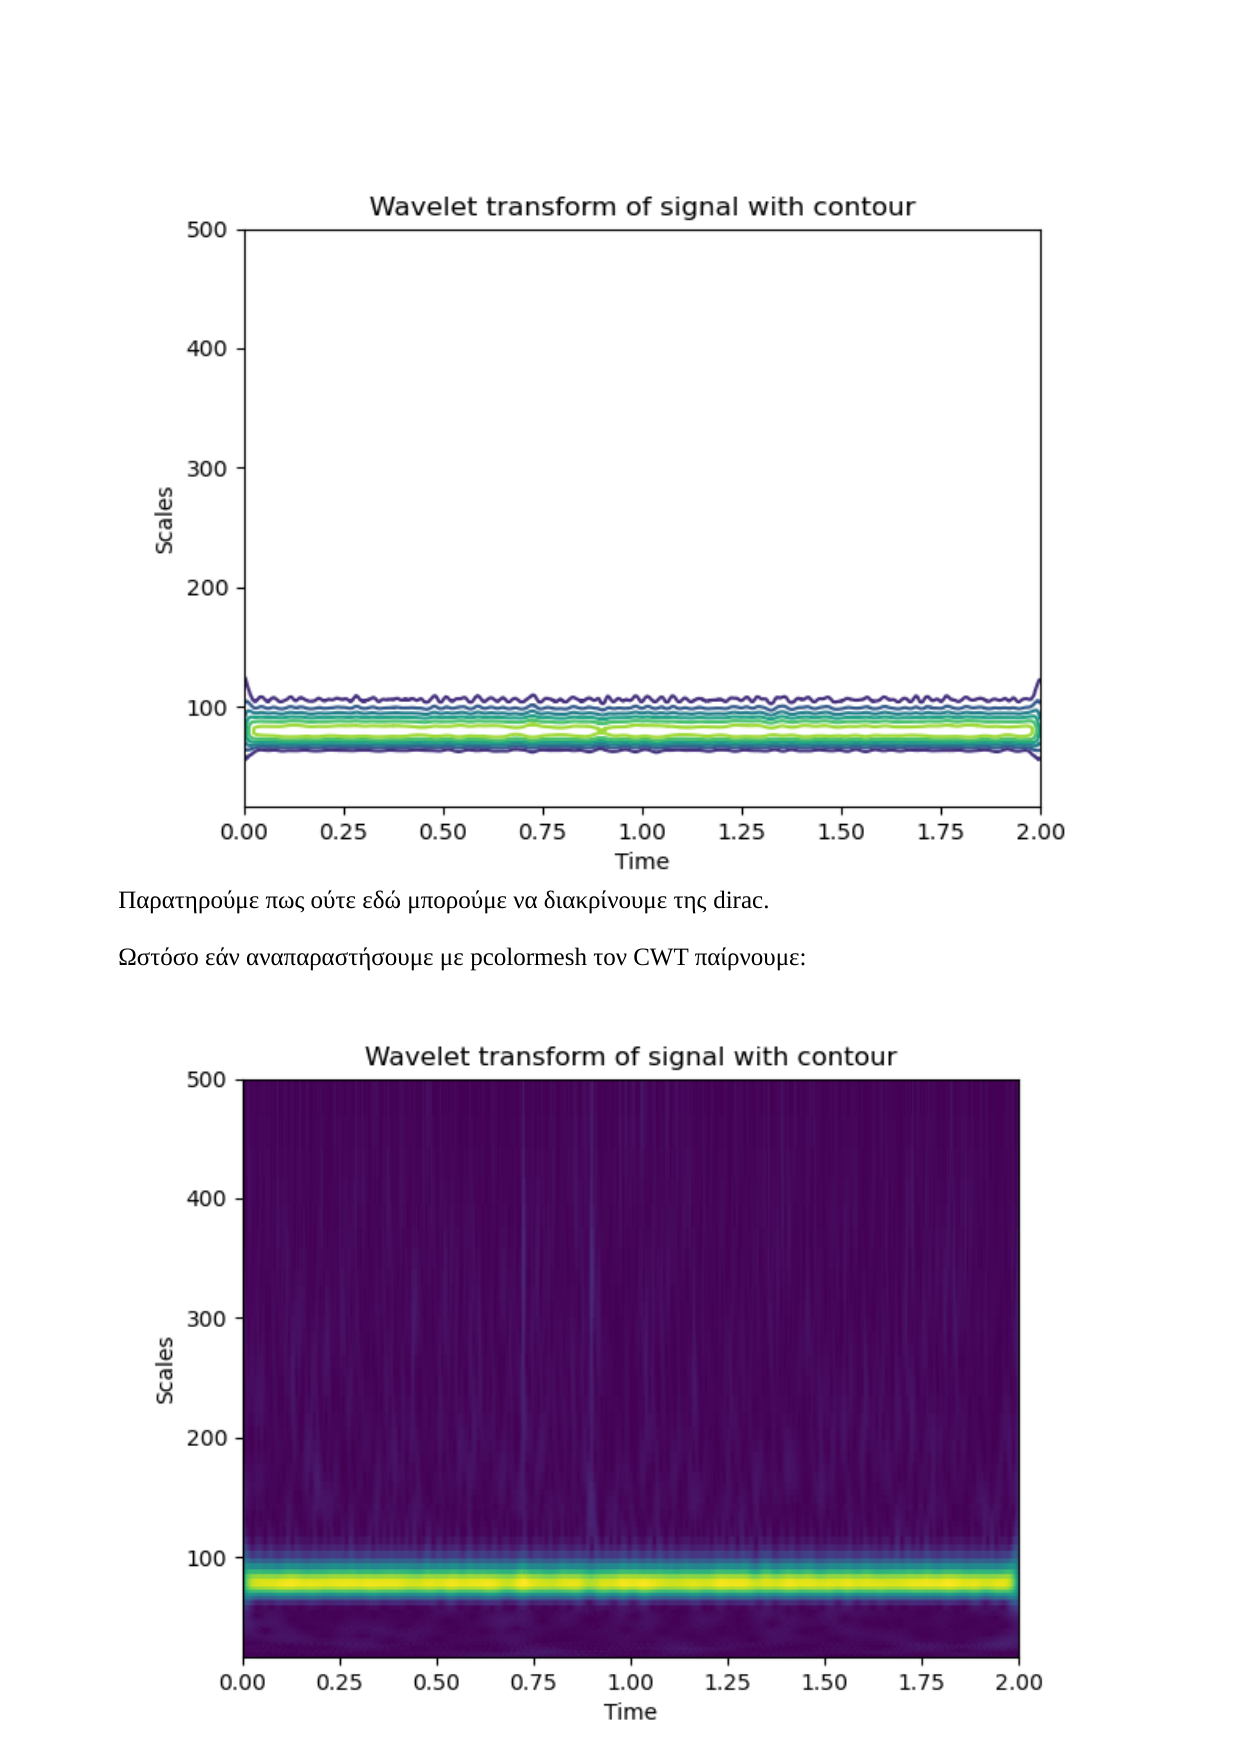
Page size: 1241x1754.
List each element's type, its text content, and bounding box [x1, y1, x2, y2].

picture [153, 175, 1087, 885]
picture [146, 1029, 1075, 1734]
text Παρατηρούμε πως ούτε εδώ μπορούμε να διακρίνουμε της dirac. [118, 885, 1122, 914]
text Ωστόσο εάν αναπαραστήσουμε με pcolormesh τον CWT παίρνουμε: [118, 942, 1122, 971]
